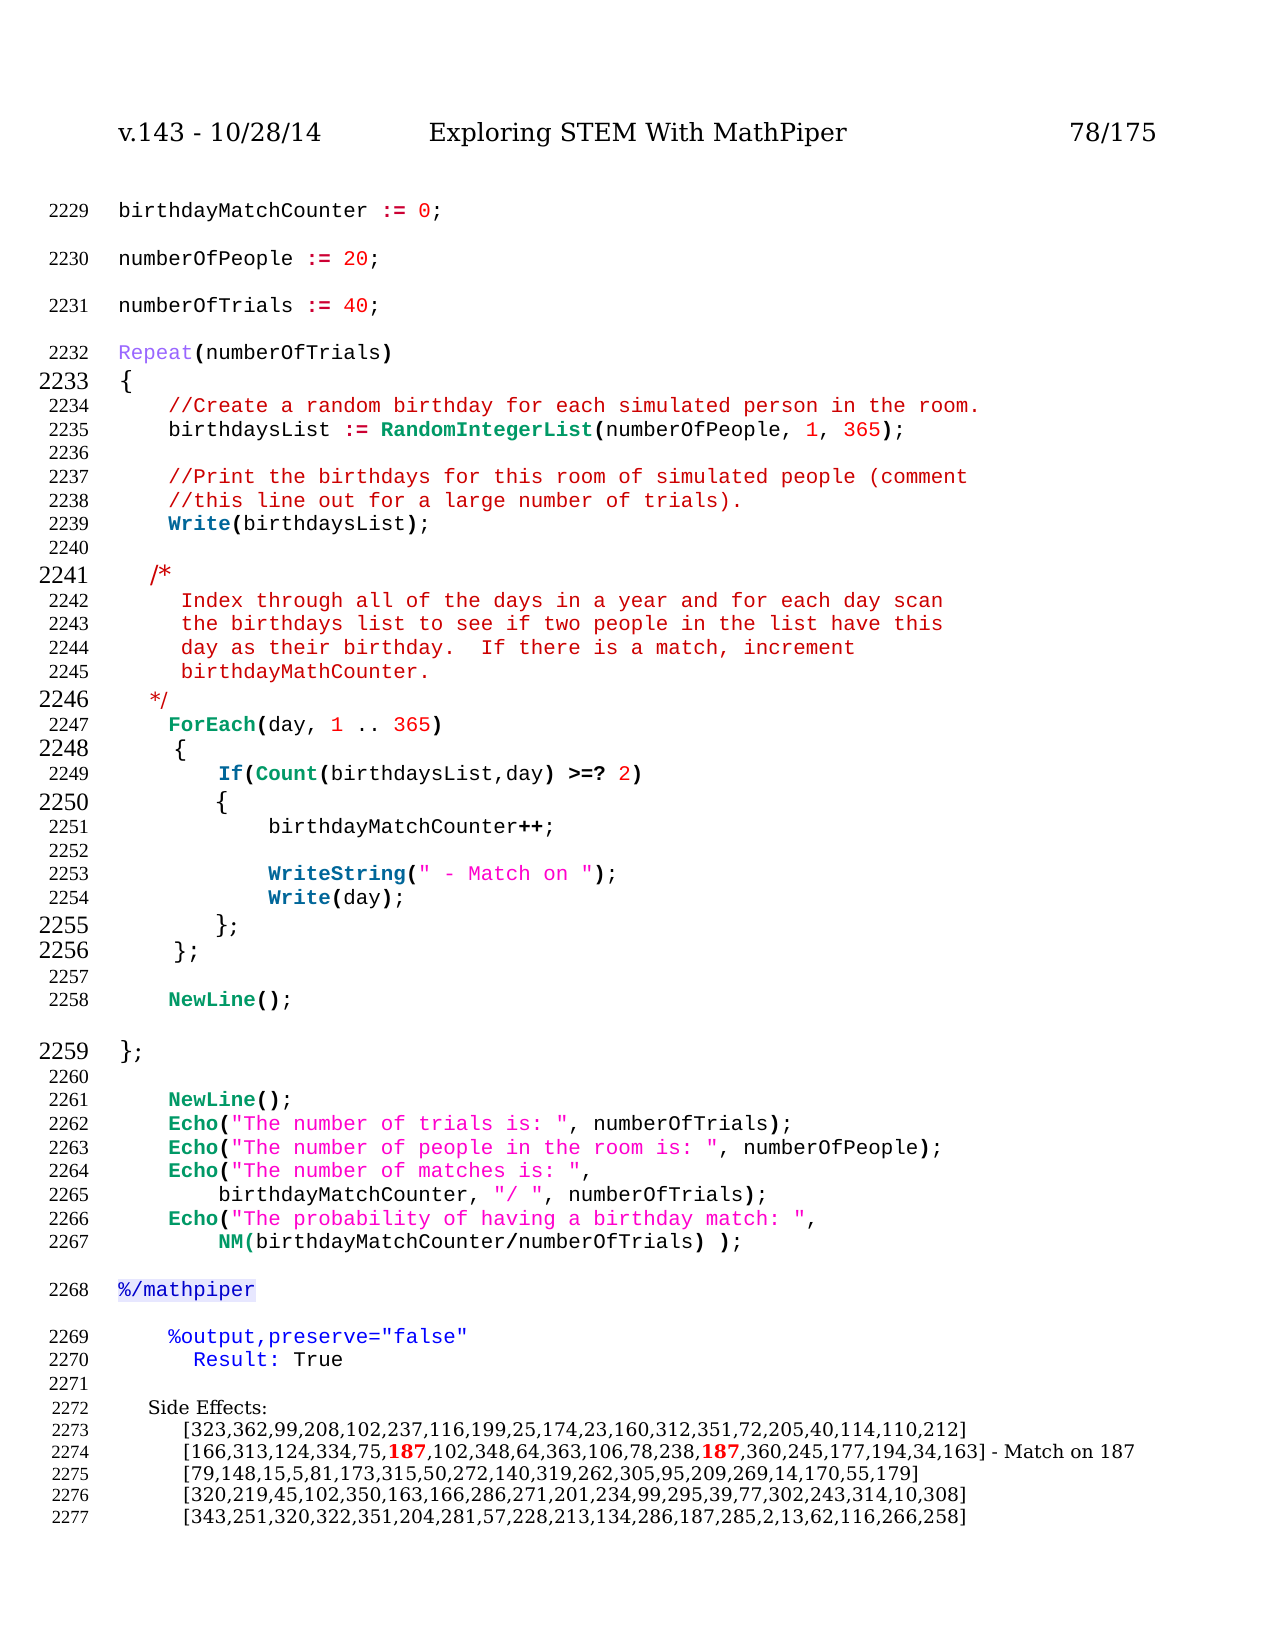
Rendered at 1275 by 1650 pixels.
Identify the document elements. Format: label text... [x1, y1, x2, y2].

text //Print the birthdays for this room of simulated people (comment [118, 466, 1157, 490]
text Echo("The number of people in the room is: ", numberOfPeople); [118, 1137, 1157, 1160]
text [323,362,99,208,102,237,116,199,25,174,23,160,312,351,72,205,40,114,110,212] [148, 1419, 1157, 1441]
text birthdayMatchCounter, "/ ", numberOfTrials); [118, 1184, 1157, 1208]
text Echo("The number of matches is: ", [118, 1160, 1157, 1184]
text { [118, 737, 1157, 763]
text [320,219,45,102,350,163,166,286,271,201,234,99,295,39,77,302,243,314,10,308] [148, 1484, 1157, 1506]
text the birthdays list to see if two people in the list have this [118, 613, 1157, 637]
text Index through all of the days in a year and for each day scan [118, 590, 1157, 613]
text day as their birthday. If there is a match, increment [118, 637, 1157, 661]
text WriteString(" - Match on "); [118, 863, 1157, 887]
text birthdayMatchCounter++; [118, 816, 1157, 839]
text If(Count(birthdaysList,day) >=? 2) [118, 763, 1157, 787]
text Side Effects: [148, 1397, 1157, 1419]
text //Create a random birthday for each simulated person in the room. [118, 395, 1157, 419]
text */ [118, 684, 1157, 713]
text birthdayMatchCounter := 0; [118, 200, 1157, 224]
text NM(birthdayMatchCounter/numberOfTrials) ); [118, 1231, 1157, 1255]
text [166,313,124,334,75,187,102,348,64,363,106,78,238,187,360,245,177,194,34,163] - Match on 187 [148, 1441, 1157, 1463]
text NewLine(); [118, 1089, 1157, 1113]
text Result: True [118, 1349, 1157, 1373]
text { [118, 787, 1157, 816]
text Write(day); [118, 887, 1157, 911]
text numberOfPeople := 20; [118, 248, 1157, 271]
text %/mathpiper [118, 1278, 1157, 1302]
text numberOfTrials := 40; [118, 295, 1157, 319]
text Write(birthdaysList); [118, 513, 1157, 537]
text [79,148,15,5,81,173,315,50,272,140,319,262,305,95,209,269,14,170,55,179] [148, 1463, 1157, 1484]
text Echo("The number of trials is: ", numberOfTrials); [118, 1113, 1157, 1137]
text //this line out for a large number of trials). [118, 490, 1157, 513]
text }; [118, 1037, 1157, 1066]
text /* [118, 561, 1157, 590]
text birthdaysList := RandomIntegerList(numberOfPeople, 1, 365); [118, 419, 1157, 442]
text }; [118, 940, 1157, 966]
text Echo("The probability of having a birthday match: ", [118, 1208, 1157, 1231]
text birthdayMathCounter. [118, 661, 1157, 684]
text %output,preserve="false" [118, 1326, 1157, 1349]
text NewLine(); [118, 989, 1157, 1013]
text ForEach(day, 1 .. 365) [118, 713, 1157, 737]
text [343,251,320,322,351,204,281,57,228,213,134,286,187,285,2,13,62,116,266,258] [148, 1506, 1157, 1528]
text Repeat(numberOfTrials) [118, 342, 1157, 366]
text }; [118, 911, 1157, 940]
text { [118, 366, 1157, 395]
